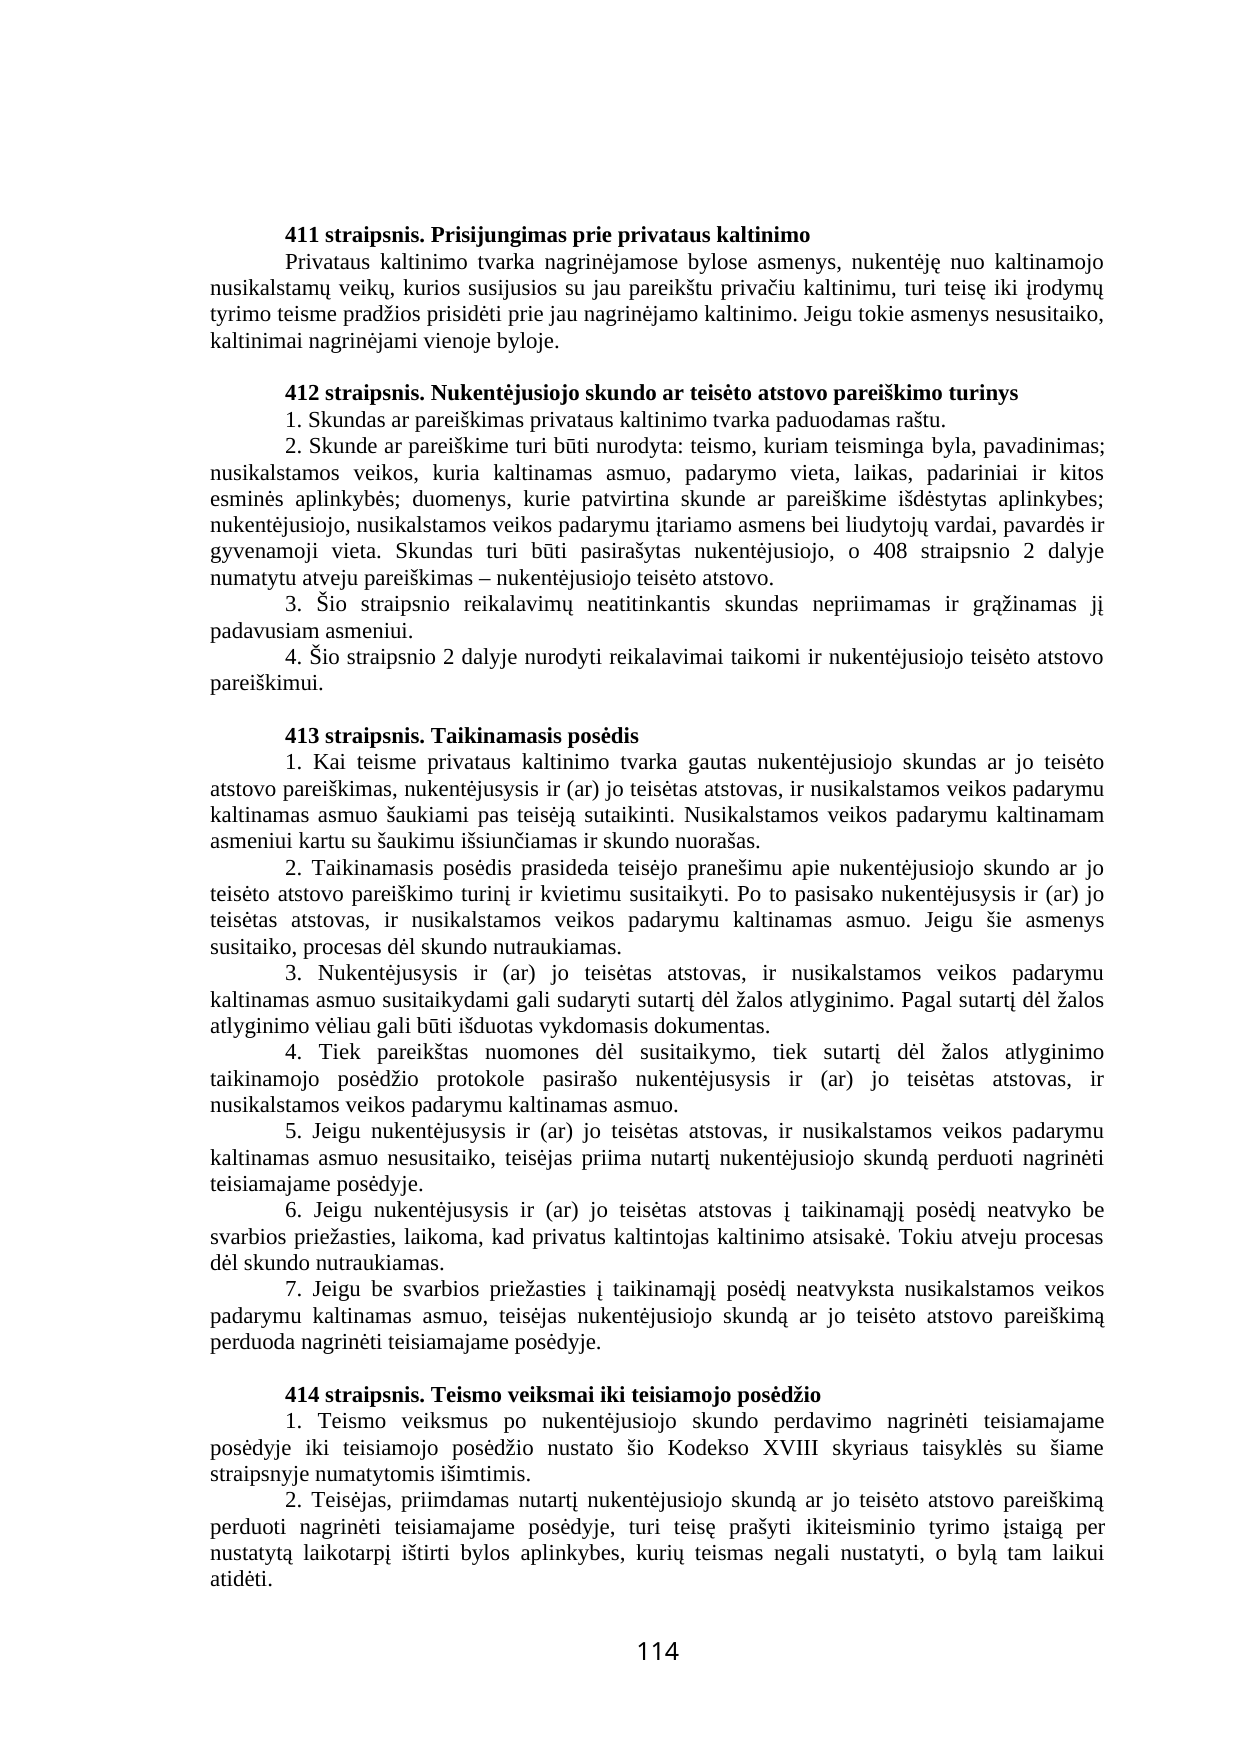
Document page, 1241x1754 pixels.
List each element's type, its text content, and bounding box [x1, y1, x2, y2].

text 4. Tiek pareikštas nuomones dėl susitaikymo, tiek sutartį dėl žalos atlyginimo taikinamojo posėdžio protokole pasirašo nukentėjusysis ir (ar) jo teisėtas atstovas, ir nusikalstamos veikos padarymu kaltinamas asmuo. [210, 1038, 1106, 1117]
text Privataus kaltinimo tvarka nagrinėjamose bylose asmenys, nukentėję nuo kaltinamojo nusikalstamų veikų, kurios susijusios su jau pareikštu privačiu kaltinimu, turi teisę iki įrodymų tyrimo teisme pradžios prisidėti prie jau nagrinėjamo kaltinimo. Jeigu tokie asmenys nesusitaiko, kaltinimai nagrinėjami vienoje byloje. [210, 248, 1106, 353]
text 4. Šio straipsnio 2 dalyje nurodyti reikalavimai taikomi ir nukentėjusiojo teisėto atstovo pareiškimui. [210, 643, 1106, 696]
text 6. Jeigu nukentėjusysis ir (ar) jo teisėtas atstovas į taikinamąjį posėdį neatvyko be svarbios priežasties, laikoma, kad privatus kaltintojas kaltinimo atsisakė. Tokiu atveju procesas dėl skundo nutraukiamas. [210, 1196, 1106, 1276]
text 3. Nukentėjusysis ir (ar) jo teisėtas atstovas, ir nusikalstamos veikos padarymu kaltinamas asmuo susitaikydami gali sudaryti sutartį dėl žalos atlyginimo. Pagal sutartį dėl žalos atlyginimo vėliau gali būti išduotas vykdomasis dokumentas. [210, 959, 1106, 1038]
text 3. Šio straipsnio reikalavimų neatitinkantis skundas nepriimamas ir grąžinamas jį padavusiam asmeniui. [210, 590, 1106, 643]
text 2. Teisėjas, priimdamas nutartį nukentėjusiojo skundą ar jo teisėto atstovo pareiškimą perduoti nagrinėti teisiamajame posėdyje, turi teisę prašyti ikiteisminio tyrimo įstaigą per nustatytą laikotarpį ištirti bylos aplinkybes, kurių teismas negali nustatyti, o bylą tam laikui atidėti. [210, 1486, 1106, 1592]
text 411 straipsnis. Prisijungimas prie privataus kaltinimo [210, 221, 1106, 248]
text 1. Kai teisme privataus kaltinimo tvarka gautas nukentėjusiojo skundas ar jo teisėto atstovo pareiškimas, nukentėjusysis ir (ar) jo teisėtas atstovas, ir nusikalstamos veikos padarymu kaltinamas asmuo šaukiami pas teisėją sutaikinti. Nusikalstamos veikos padarymu kaltinamam asmeniui kartu su šaukimu išsiunčiamas ir skundo nuorašas. [210, 748, 1106, 854]
text 1. Teismo veiksmus po nukentėjusiojo skundo perdavimo nagrinėti teisiamajame posėdyje iki teisiamojo posėdžio nustato šio Kodekso XVIII skyriaus taisyklės su šiame straipsnyje numatytomis išimtimis. [210, 1407, 1106, 1486]
text 413 straipsnis. Taikinamasis posėdis [210, 722, 1106, 748]
text 2. Taikinamasis posėdis prasideda teisėjo pranešimu apie nukentėjusiojo skundo ar jo teisėto atstovo pareiškimo turinį ir kvietimu susitaikyti. Po to pasisako nukentėjusysis ir (ar) jo teisėtas atstovas, ir nusikalstamos veikos padarymu kaltinamas asmuo. Jeigu šie asmenys susitaiko, procesas dėl skundo nutraukiamas. [210, 854, 1106, 959]
text 412 straipsnis. Nukentėjusiojo skundo ar teisėto atstovo pareiškimo turinys [210, 379, 1106, 406]
text 1. Skundas ar pareiškimas privataus kaltinimo tvarka paduodamas raštu. [210, 406, 1106, 432]
text 414 straipsnis. Teismo veiksmai iki teisiamojo posėdžio [210, 1381, 1106, 1407]
text 2. Skunde ar pareiškime turi būti nurodyta: teismo, kuriam teisminga byla, pavadinimas; nusikalstamos veikos, kuria kaltinamas asmuo, padarymo vieta, laikas, padariniai ir kitos esminės aplinkybės; duomenys, kurie patvirtina skunde ar pareiškime išdėstytas aplinkybes; nukentėjusiojo, nusikalstamos veikos padarymu įtariamo asmens bei liudytojų vardai, pavardės ir gyvenamoji vieta. Skundas turi būti pasirašytas nukentėjusiojo, o 408 straipsnio 2 dalyje numatytu atveju pareiškimas – nukentėjusiojo teisėto atstovo. [210, 432, 1106, 590]
text 5. Jeigu nukentėjusysis ir (ar) jo teisėtas atstovas, ir nusikalstamos veikos padarymu kaltinamas asmuo nesusitaiko, teisėjas priima nutartį nukentėjusiojo skundą perduoti nagrinėti teisiamajame posėdyje. [210, 1117, 1106, 1196]
text 7. Jeigu be svarbios priežasties į taikinamąjį posėdį neatvyksta nusikalstamos veikos padarymu kaltinamas asmuo, teisėjas nukentėjusiojo skundą ar jo teisėto atstovo pareiškimą perduoda nagrinėti teisiamajame posėdyje. [210, 1276, 1106, 1354]
